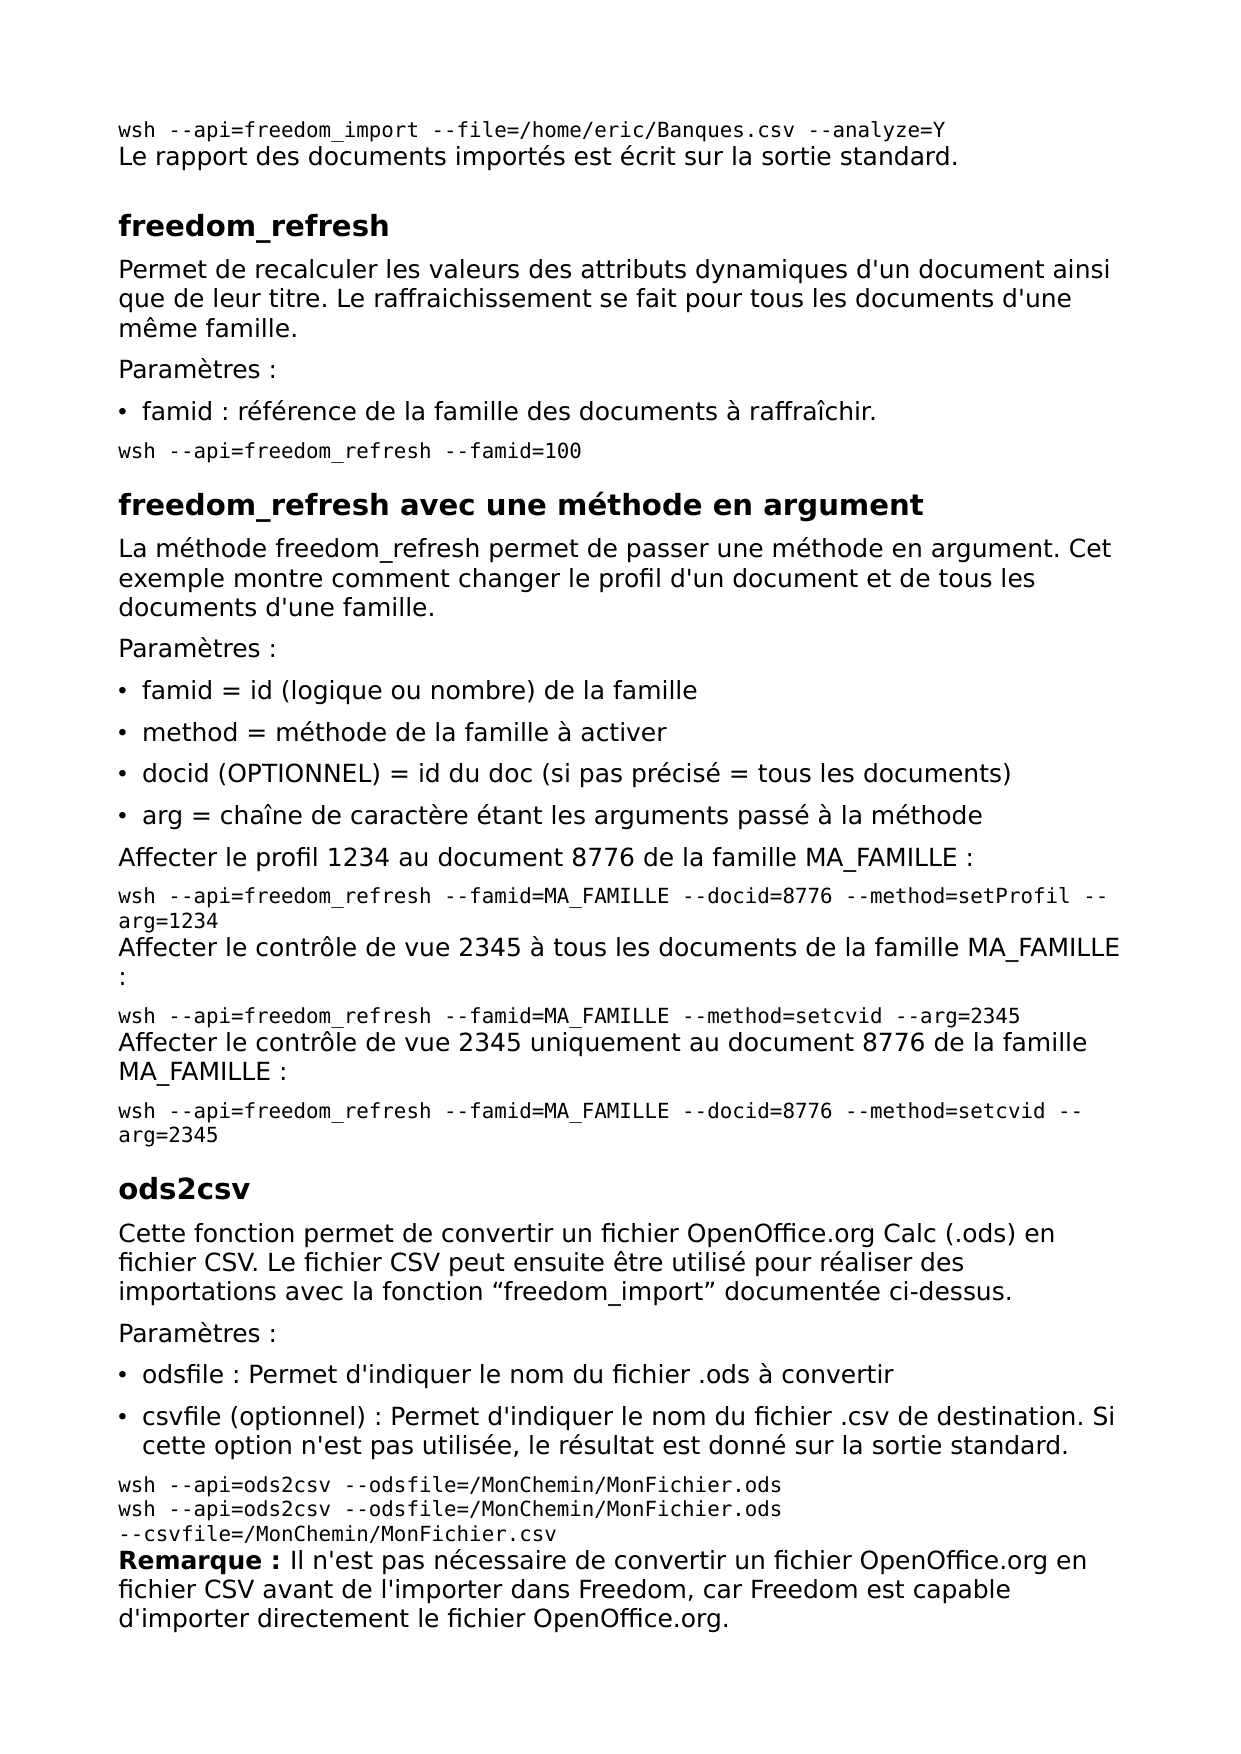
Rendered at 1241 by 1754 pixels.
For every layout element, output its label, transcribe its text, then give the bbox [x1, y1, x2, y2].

list odsfile : Permet d'indiquer le nom du fichier .ods à convertir [118, 1361, 1122, 1390]
text wsh --api=freedom_refresh --famid=MA_FAMILLE --method=setcvid --arg=2345 [118, 1004, 1122, 1028]
subtitle freedom_refresh avec une méthode en argument [118, 488, 1122, 522]
text Paramètres : [118, 356, 1122, 385]
subtitle ods2csv [118, 1173, 1122, 1207]
text Affecter le contrôle de vue 2345 à tous les documents de la famille MA_FAMILLE : [118, 933, 1122, 991]
list famid = id (logique ou nombre) de la famille [118, 676, 1122, 705]
list csvfile (optionnel) : Permet d'indiquer le nom du fichier .csv de destination. Si cette option n'est pas utilisée, le résultat est donné sur la sortie standard. [118, 1402, 1122, 1461]
text wsh --api=freedom_refresh --famid=MA_FAMILLE --docid=8776 --method=setcvid --arg=2345 [118, 1099, 1122, 1148]
text La méthode freedom_refresh permet de passer une méthode en argument. Cet exemple montre comment changer le profil d'un document et de tous les documents d'une famille. [118, 534, 1122, 622]
text wsh --api=freedom_import --file=/home/eric/Banques.csv --analyze=Y [118, 118, 1122, 142]
text Remarque : Il n'est pas nécessaire de convertir un fichier OpenOffice.org en fichier CSV avant de l'importer dans Freedom, car Freedom est capable d'importer directement le fichier OpenOffice.org. [118, 1546, 1122, 1633]
text wsh --api=freedom_refresh --famid=MA_FAMILLE --docid=8776 --method=setProfil --arg=1234 [118, 884, 1122, 933]
text Affecter le profil 1234 au document 8776 de la famille MA_FAMILLE : [118, 843, 1122, 872]
list famid : référence de la famille des documents à raffraîchir. [118, 397, 1122, 426]
text Le rapport des documents importés est écrit sur la sortie standard. [118, 142, 1122, 172]
text wsh --api=freedom_refresh --famid=100 [118, 439, 1122, 463]
text Permet de recalculer les valeurs des attributs dynamiques d'un document ainsi que de leur titre. Le raffraichissement se fait pour tous les documents d'une même famille. [118, 256, 1122, 343]
text Paramètres : [118, 1319, 1122, 1348]
text Affecter le contrôle de vue 2345 uniquement au document 8776 de la famille MA_FAMILLE : [118, 1028, 1122, 1087]
text wsh --api=ods2csv --odsfile=/MonChemin/MonFichier.ods wsh --api=ods2csv --odsfile=/MonChemin/MonFichier.ods --csvfile=/MonChemin/MonFichier.csv [118, 1473, 1122, 1546]
list arg = chaîne de caractère étant les arguments passé à la méthode [118, 801, 1122, 830]
list method = méthode de la famille à activer [118, 718, 1122, 747]
list docid (OPTIONNEL) = id du doc (si pas précisé = tous les documents) [118, 759, 1122, 789]
text Paramètres : [118, 634, 1122, 664]
subtitle freedom_refresh [118, 209, 1122, 243]
text Cette fonction permet de convertir un fichier OpenOffice.org Calc (.ods) en fichier CSV. Le fichier CSV peut ensuite être utilisé pour réaliser des importations avec la fonction “freedom_import” documentée ci-dessus. [118, 1219, 1122, 1307]
